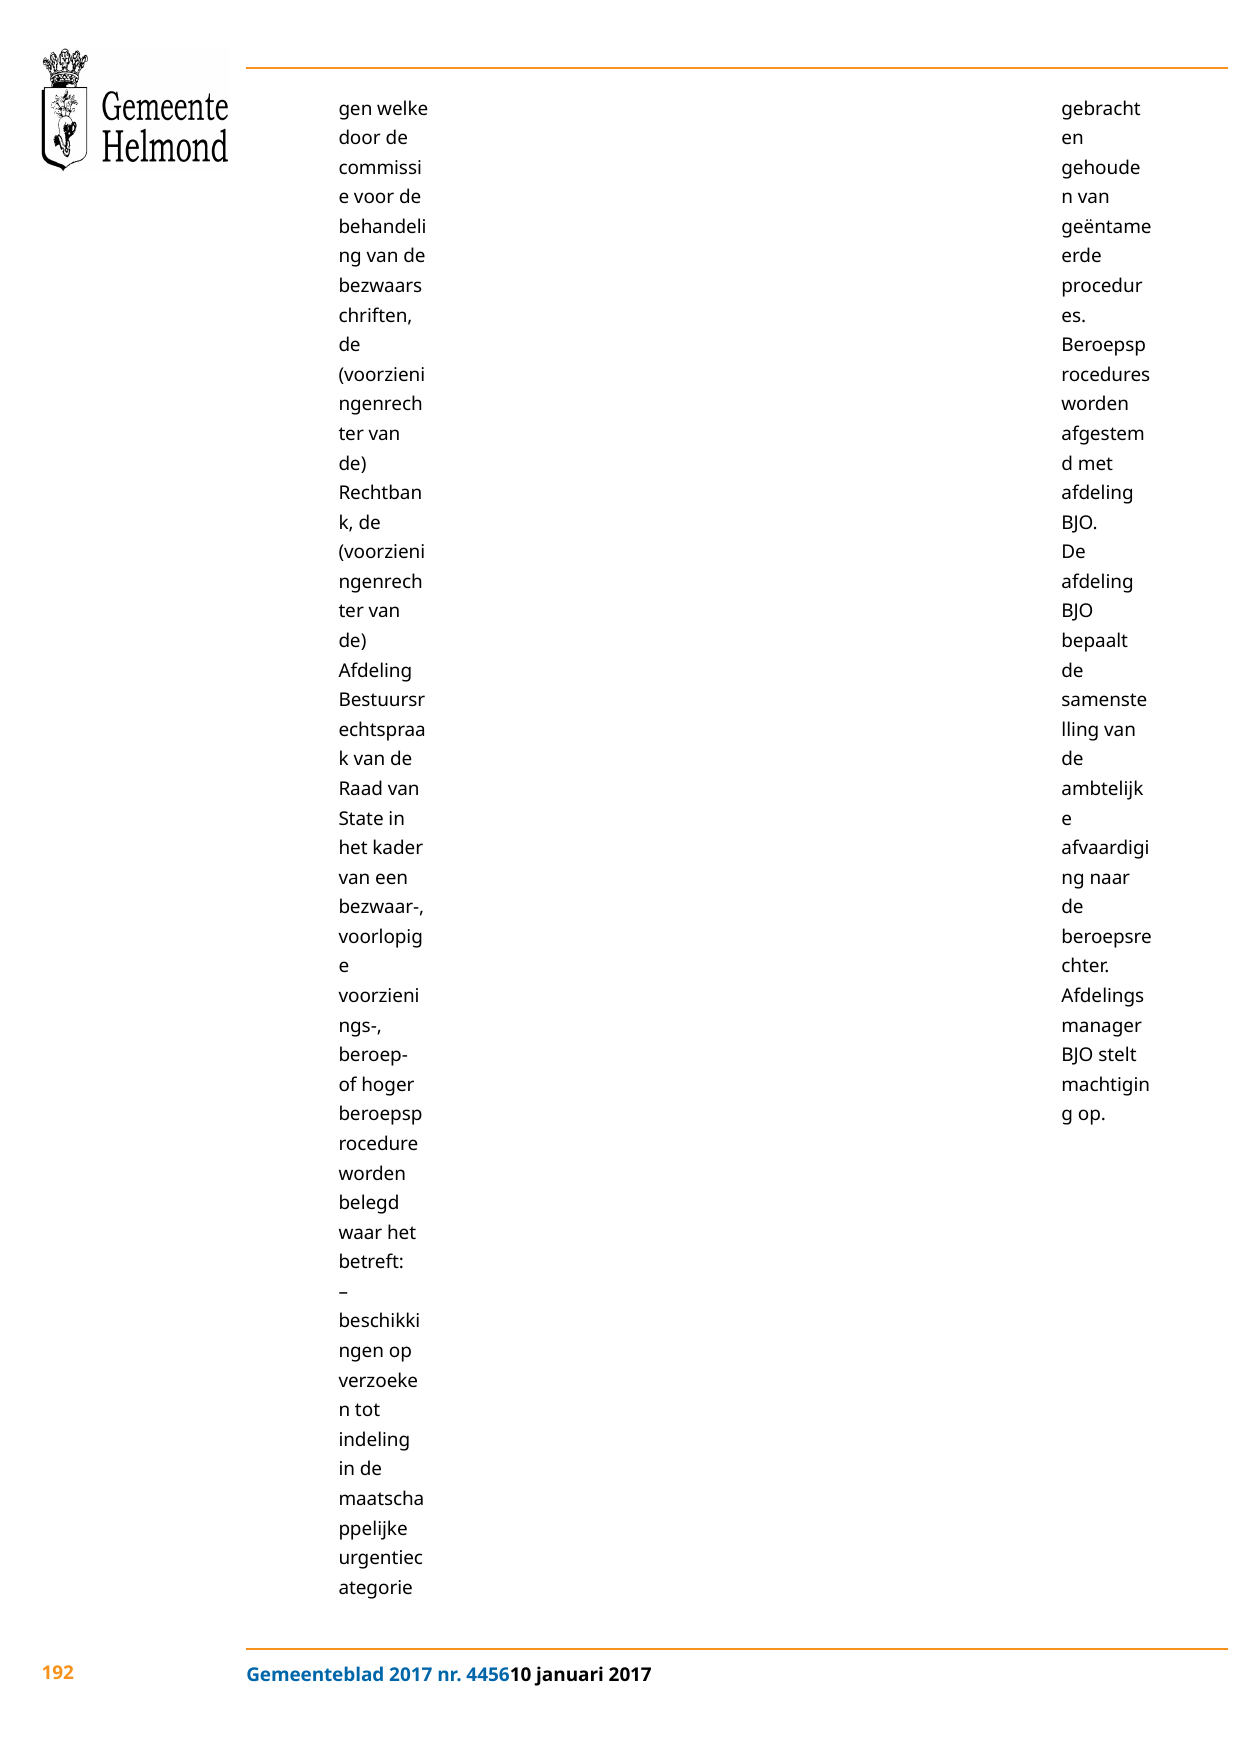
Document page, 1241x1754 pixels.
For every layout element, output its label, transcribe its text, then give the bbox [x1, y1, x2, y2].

table_cell [248, 95, 338, 1600]
table_cell [429, 95, 519, 1600]
table_cell [519, 95, 700, 1600]
table_cell [971, 95, 1061, 1600]
table_cell gen welke door de commissie voor de behandeling van de bezwaarschriften, de (voorzieningenrechter van de) Rechtbank, de (voorzieningenrechter van de) Afdeling Bestuursrechtspraak van de Raad van State in het kader van een bezwaar-, voorlopige voorzienings-, beroep- of hoger beroepsprocedure worden belegd waar het betreft: – beschikkingen op verzoeken tot indeling in de maatschappelijke urgentiecategorie [338, 95, 429, 1600]
table_cell [700, 95, 790, 1600]
picture [41, 47, 231, 172]
table_cell gebracht en gehouden van geëntameerde procedures. Beroepsprocedures worden afgestemd met afdeling BJO. De afdeling BJO bepaalt de samenstelling van de ambtelijke afvaardiging naar de beroepsrechter. Afdelingsmanager BJO stelt machtiging op. [1061, 95, 1152, 1600]
table_cell [790, 95, 971, 1600]
